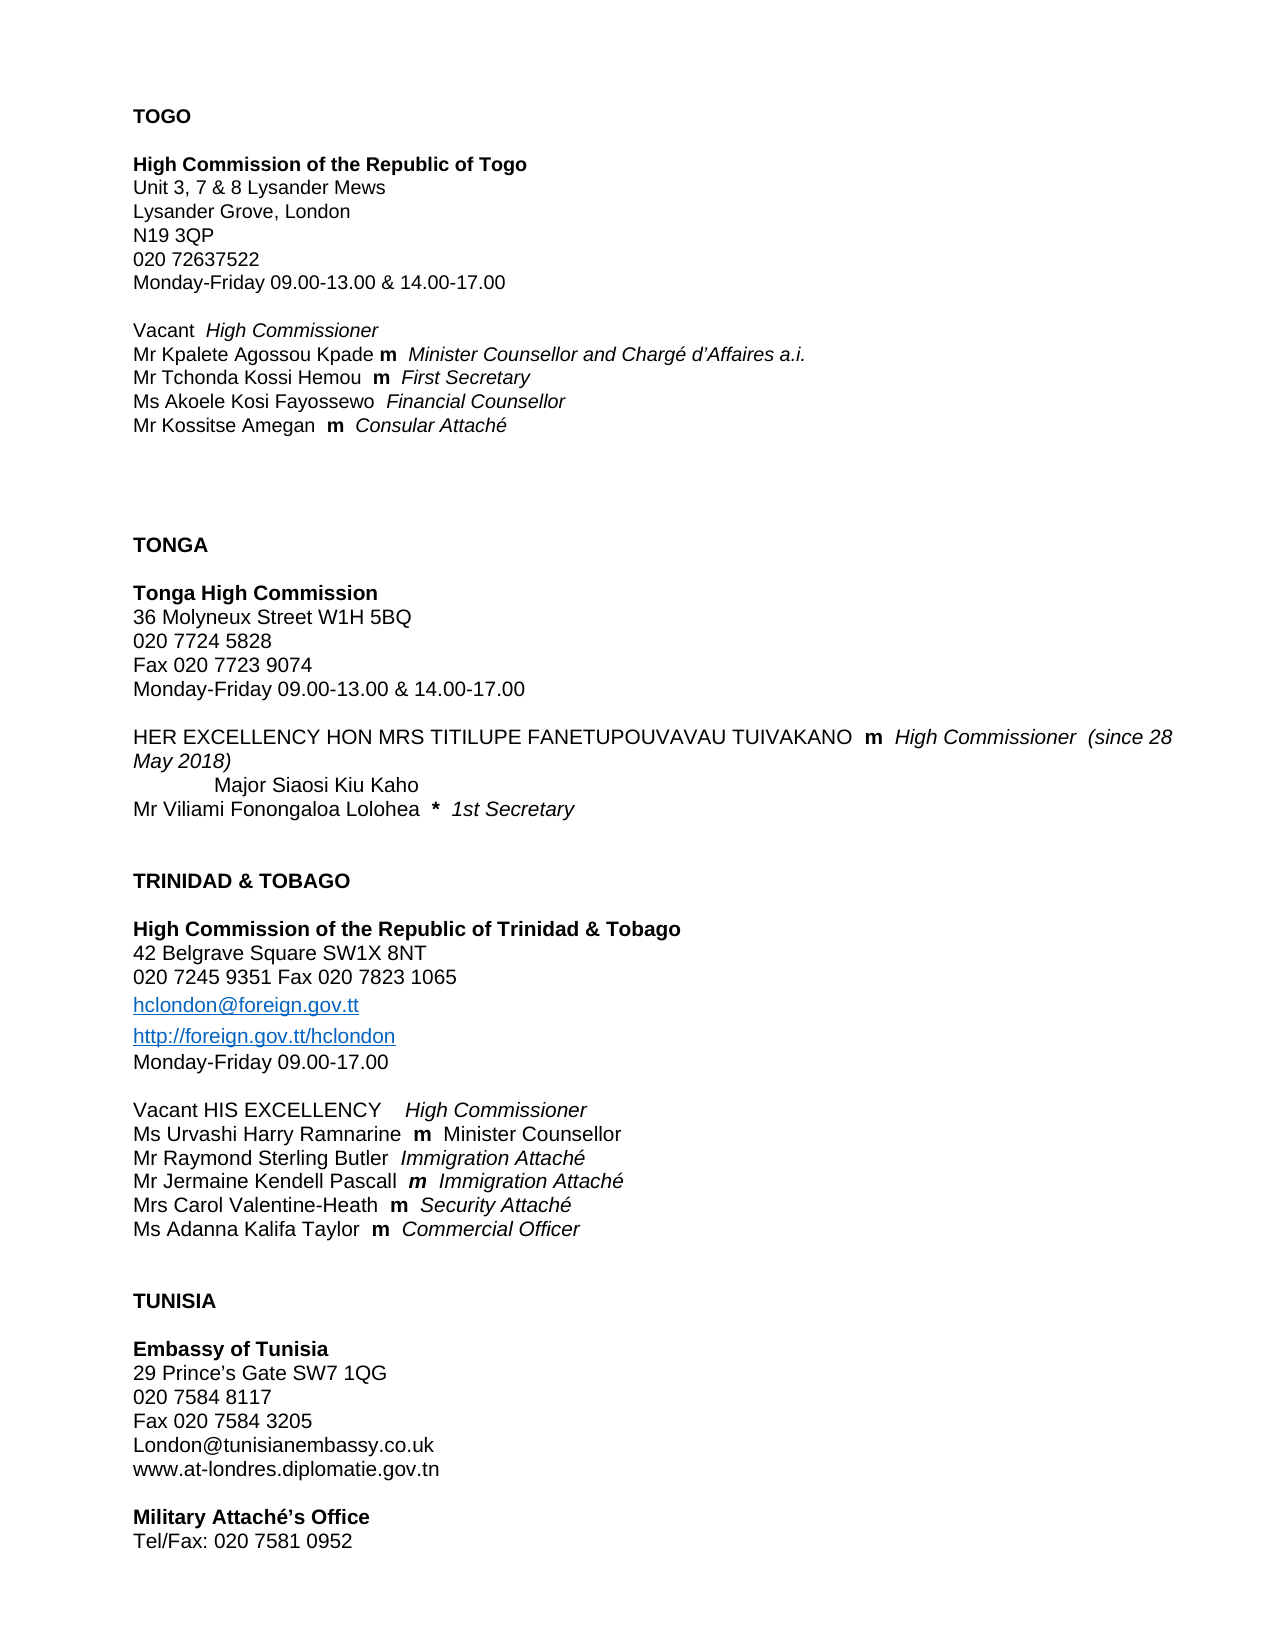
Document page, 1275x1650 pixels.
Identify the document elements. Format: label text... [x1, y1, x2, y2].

text London@tunisianembassy.co.uk [133, 1433, 1181, 1457]
text High Commission of the Republic of Trinidad & Tobago [133, 917, 1181, 941]
text 29 Prince’s Gate SW7 1QG [133, 1361, 1181, 1385]
text Embassy of Tunisia [133, 1337, 1181, 1361]
text Fax 020 7584 3205 [133, 1409, 1181, 1433]
text Ms Akoele Kosi Fayossewo Financial Counsellor [133, 390, 1181, 413]
text Mrs Carol Valentine-Heath m Security Attaché [133, 1193, 1181, 1217]
text Fax 020 7723 9074 [133, 653, 1181, 677]
text Mr Viliami Fonongaloa Lolohea * 1st Secretary [133, 797, 1181, 821]
text HER EXCELLENCY HON MRS TITILUPE FANETUPOUVAVAU TUIVAKANO m High Commissioner (since 28 May 2018) [133, 725, 1181, 773]
text Monday-Friday 09.00-13.00 & 14.00-17.00 [133, 271, 1181, 294]
text Tonga High Commission [133, 581, 1181, 605]
text Monday-Friday 09.00-13.00 & 14.00-17.00 [133, 677, 1181, 701]
text 020 7724 5828 [133, 629, 1181, 653]
text 020 72637522 [133, 247, 1181, 270]
text Tel/Fax: 020 7581 0952 [133, 1529, 1181, 1553]
text Unit 3, 7 & 8 Lysander Mews [133, 176, 1181, 199]
text Mr Kpalete Agossou Kpade m Minister Counsellor and Chargé d’Affaires a.i. [133, 342, 1181, 365]
text Mr Raymond Sterling Butler Immigration Attaché [133, 1145, 1181, 1169]
text Ms Adanna Kalifa Taylor m Commercial Officer [133, 1217, 1181, 1241]
text TONGA [133, 533, 1181, 557]
text Major Siaosi Kiu Kaho [133, 773, 1181, 797]
text Mr Tchonda Kossi Hemou m First Secretary [133, 366, 1181, 389]
text Lysander Grove, London [133, 200, 1181, 223]
text Vacant High Commissioner [133, 319, 1181, 341]
text TRINIDAD & TOBAGO [133, 869, 1181, 893]
text TOGO [133, 105, 1181, 128]
text N19 3QP [133, 224, 1181, 246]
text hclondon@foreign.gov.tt [133, 988, 1181, 1019]
text Ms Urvashi Harry Ramnarine m Minister Counsellor [133, 1121, 1181, 1145]
text High Commission of the Republic of Togo [133, 152, 1181, 175]
text Monday-Friday 09.00-17.00 [133, 1049, 1181, 1073]
text 020 7245 9351 Fax 020 7823 1065 [133, 964, 1181, 988]
text Military Attaché’s Office [133, 1505, 1181, 1529]
text Mr Kossitse Amegan m Consular Attaché [133, 414, 1181, 436]
text Vacant HIS EXCELLENCY High Commissioner [133, 1097, 1181, 1121]
text www.at-londres.diplomatie.gov.tn [133, 1457, 1181, 1481]
text TUNISIA [133, 1289, 1181, 1313]
text 36 Molyneux Street W1H 5BQ [133, 605, 1181, 629]
text 020 7584 8117 [133, 1385, 1181, 1409]
text http://foreign.gov.tt/hclondon [133, 1019, 1181, 1049]
text Mr Jermaine Kendell Pascall m Immigration Attaché [133, 1169, 1181, 1193]
text 42 Belgrave Square SW1X 8NT [133, 941, 1181, 964]
